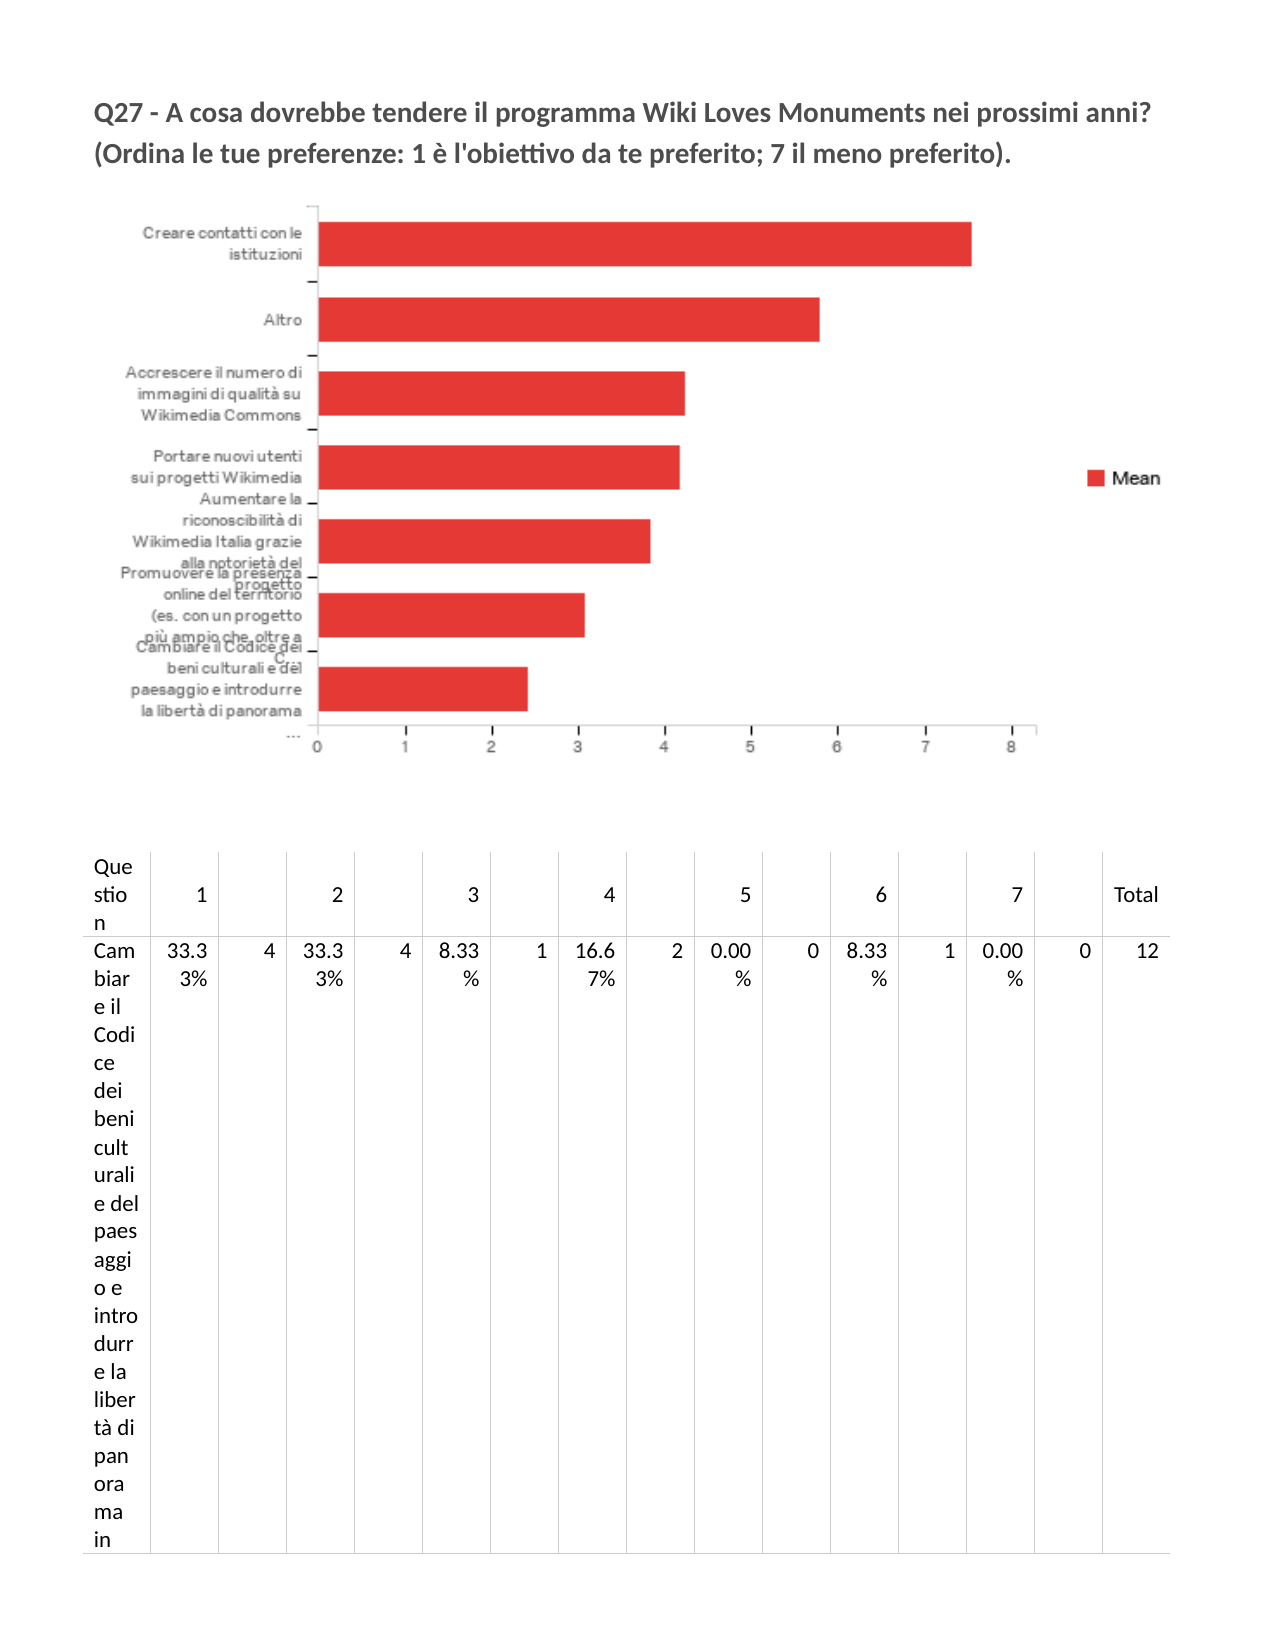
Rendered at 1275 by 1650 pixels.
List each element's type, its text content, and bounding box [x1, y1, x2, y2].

table_cell 0.00% [695, 937, 762, 1553]
table_header Total [1103, 852, 1170, 936]
table_header Question [83, 852, 150, 936]
table_header 5 [695, 852, 762, 936]
table_header [899, 852, 966, 936]
text Q27 - A cosa dovrebbe tendere il programma Wiki Loves Monuments nei prossimi anni? (Ordina le tue preferenze: 1 è l'obiettivo da te preferito; 7 il meno preferito). [94, 94, 1181, 170]
table_cell 2 [627, 937, 694, 1553]
table_header [219, 852, 286, 936]
table_cell 0.00% [967, 937, 1034, 1553]
table_cell 12 [1103, 937, 1170, 1553]
table_cell 4 [355, 937, 422, 1553]
table_cell 16.67% [559, 937, 626, 1553]
table_cell 8.33% [423, 937, 490, 1553]
table_cell 1 [491, 937, 558, 1553]
table_header 4 [559, 852, 626, 936]
table_header 6 [831, 852, 898, 936]
table_cell Cambiare il Codice dei beni culturali e del paesaggio e introdurre la libertà di panorama in [83, 937, 150, 1553]
table_cell 33.33% [151, 937, 218, 1553]
table_cell 33.33% [287, 937, 354, 1553]
table_header 2 [287, 852, 354, 936]
table_header [763, 852, 830, 936]
table_header [491, 852, 558, 936]
table_cell 4 [219, 937, 286, 1553]
table_cell 0 [763, 937, 830, 1553]
table_header 1 [151, 852, 218, 936]
table_cell 8.33% [831, 937, 898, 1553]
table_header [1035, 852, 1102, 936]
table_cell 1 [899, 937, 966, 1553]
table_header 3 [423, 852, 490, 936]
picture [93, 196, 1181, 774]
table_header [627, 852, 694, 936]
table_cell 0 [1035, 937, 1102, 1553]
table_header [355, 852, 422, 936]
table_header 7 [967, 852, 1034, 936]
